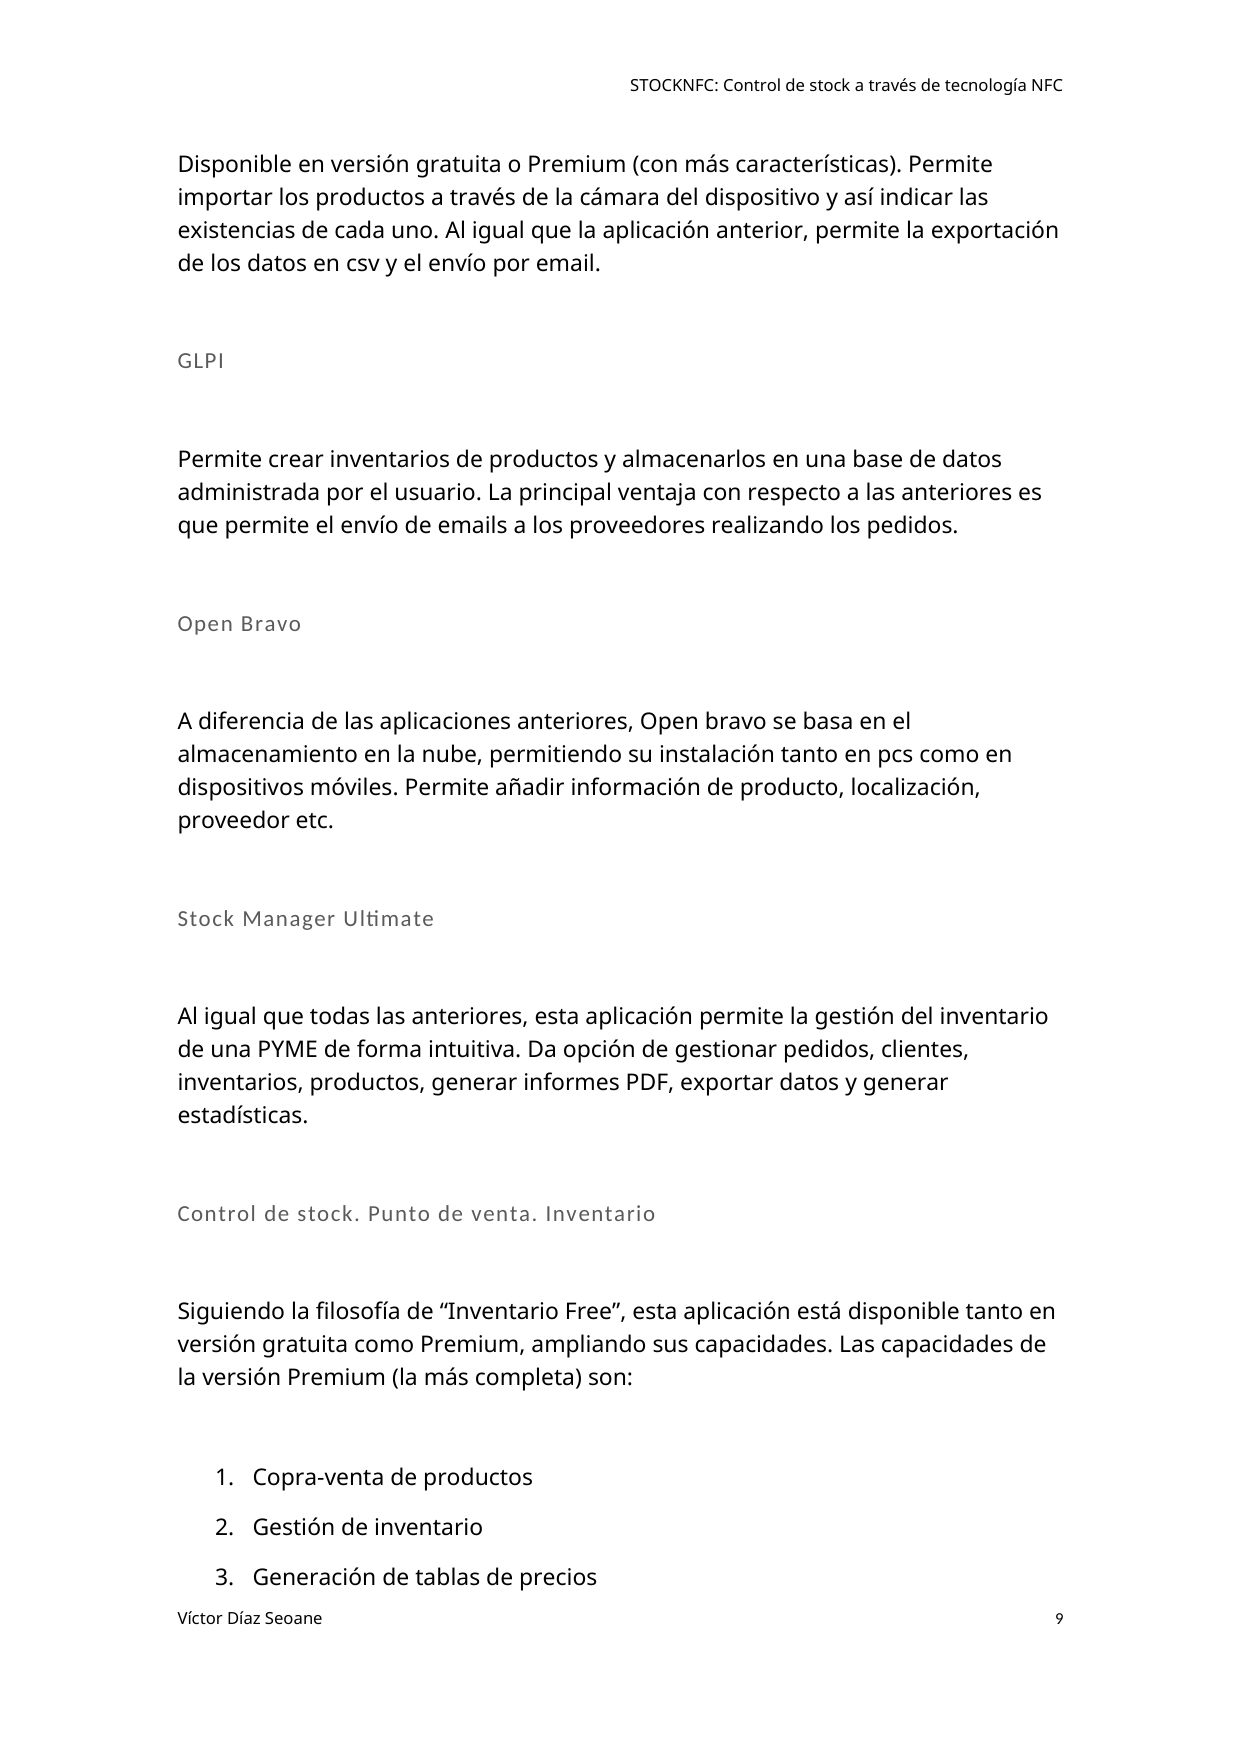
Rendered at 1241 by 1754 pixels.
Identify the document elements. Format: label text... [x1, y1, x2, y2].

text Al igual que todas las anteriores, esta aplicación permite la gestión del inventario de una PYME de forma intuitiva. Da opción de gestionar pedidos, clientes, inventarios, productos, generar informes PDF, exportar datos y generar estadísticas. [177, 1000, 1063, 1131]
subtitle Open Bravo [177, 609, 1063, 637]
text Disponible en versión gratuita o Premium (con más características). Permite importar los productos a través de la cámara del dispositivo y así indicar las existencias de cada uno. Al igual que la aplicación anterior, permite la exportación de los datos en csv y el envío por email. [177, 148, 1063, 278]
text Permite crear inventarios de productos y almacenarlos en una base de datos administrada por el usuario. La principal ventaja con respecto a las anteriores es que permite el envío de emails a los proveedores realizando los pedidos. [177, 443, 1063, 540]
list Generación de tablas de precios [215, 1560, 1063, 1592]
text A diferencia de las aplicaciones anteriores, Open bravo se basa en el almacenamiento en la nube, permitiendo su instalación tanto en pcs como en dispositivos móviles. Permite añadir información de producto, localización, proveedor etc. [177, 705, 1063, 835]
subtitle GLPI [177, 347, 1063, 375]
list Gestión de inventario [215, 1511, 1063, 1542]
subtitle Stock Manager Ultimate [177, 904, 1063, 932]
list Copra-venta de productos [215, 1461, 1063, 1492]
subtitle Control de stock. Punto de venta. Inventario [177, 1199, 1063, 1227]
text Siguiendo la filosofía de “Inventario Free”, esta aplicación está disponible tanto en versión gratuita como Premium, ampliando sus capacidades. Las capacidades de la versión Premium (la más completa) son: [177, 1295, 1063, 1392]
